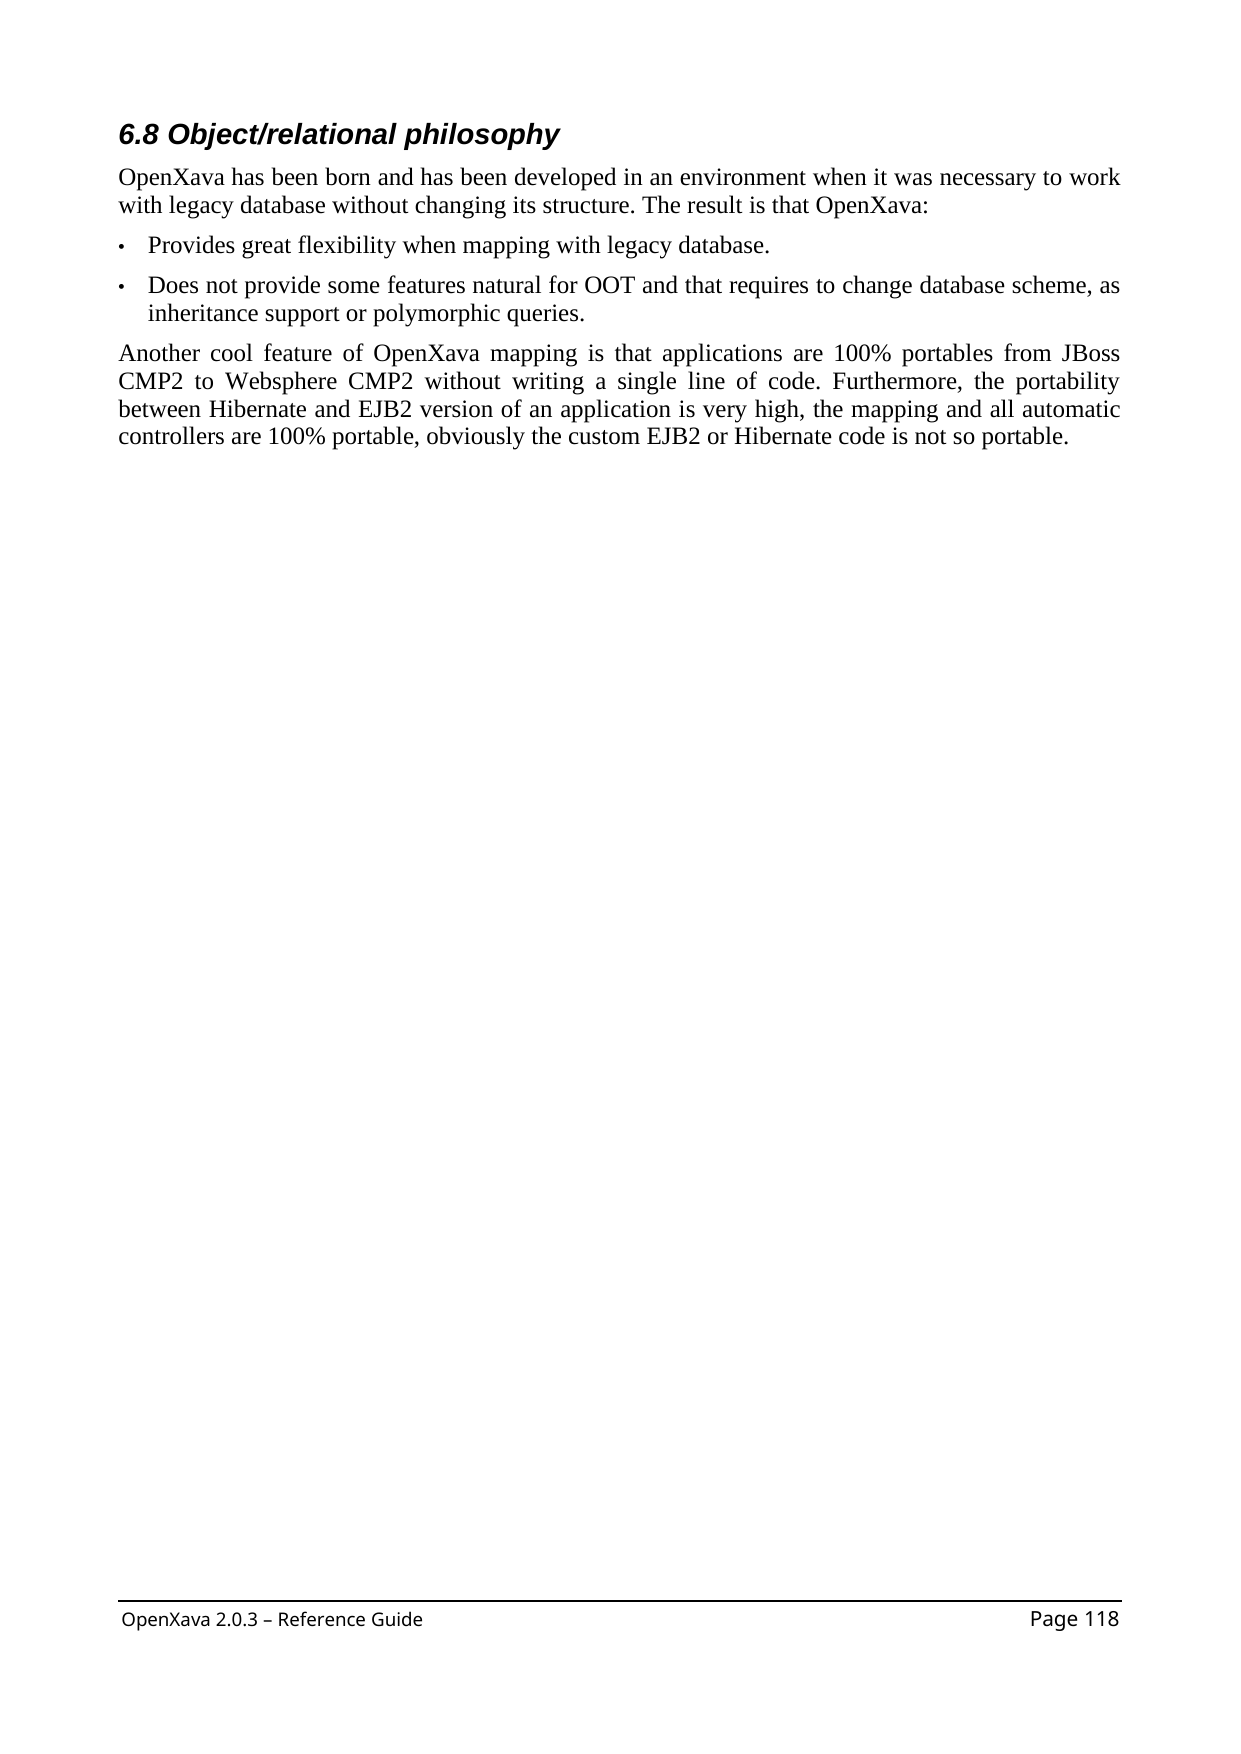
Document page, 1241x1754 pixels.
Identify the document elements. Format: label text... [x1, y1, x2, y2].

list Does not provide some features natural for OOT and that requires to change database scheme, as inheritance support or polymorphic queries. [118, 271, 1122, 327]
subtitle Object/relational philosophy [118, 118, 1122, 151]
text Another cool feature of OpenXava mapping is that applications are 100% portables from JBoss CMP2 to Websphere CMP2 without writing a single line of code. Furthermore, the portability between Hibernate and EJB2 version of an application is very high, the mapping and all automatic controllers are 100% portable, obviously the custom EJB2 or Hibernate code is not so portable. [118, 339, 1122, 450]
list Provides great flexibility when mapping with legacy database. [118, 231, 1122, 259]
text OpenXava has been born and has been developed in an environment when it was necessary to work with legacy database without changing its structure. The result is that OpenXava: [118, 163, 1122, 219]
